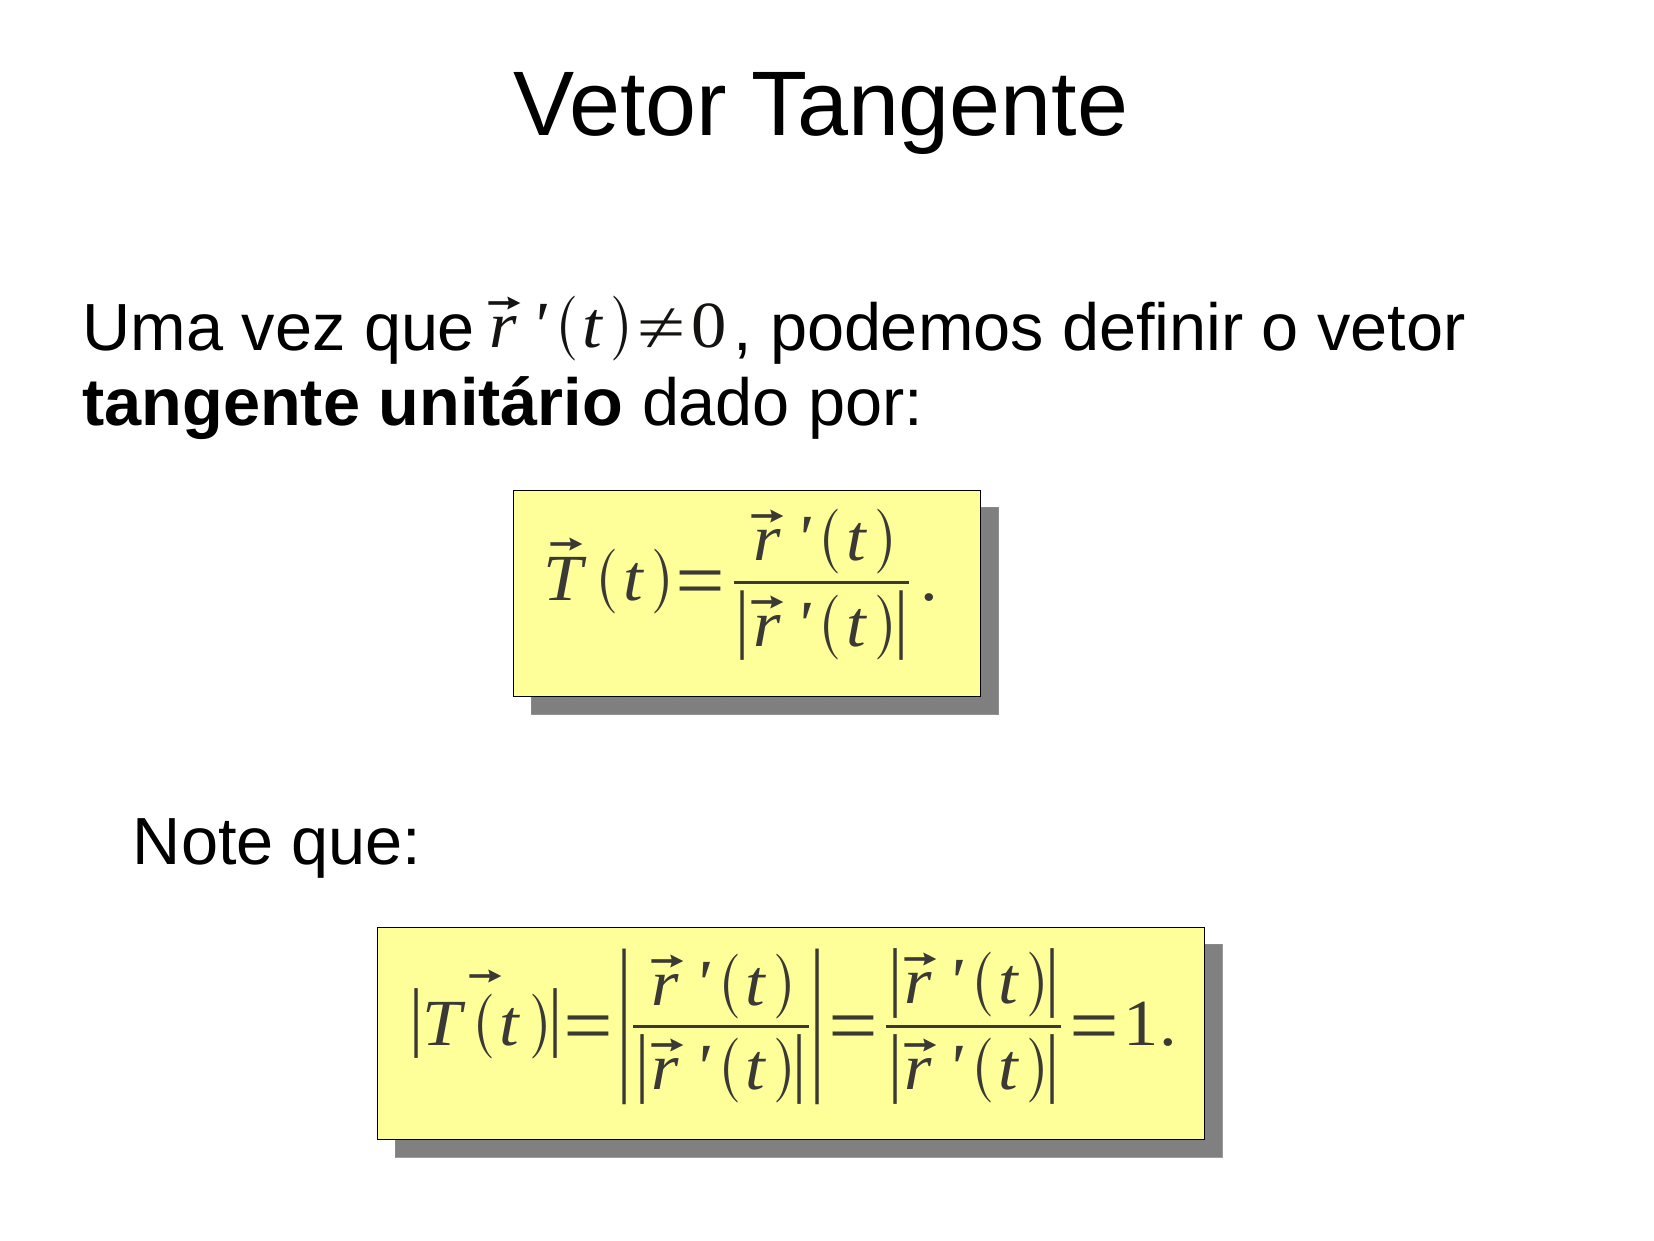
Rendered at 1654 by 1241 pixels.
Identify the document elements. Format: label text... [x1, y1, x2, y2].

chart [537, 501, 945, 664]
text_box [377, 1094, 1205, 1140]
chart [395, 944, 1184, 1108]
title Vetor Tangente [77, 0, 1566, 208]
text_box Note que: [118, 797, 1565, 887]
list Uma vez que , podemos definir o vetor tangente unitário dado por: [82, 290, 1571, 1094]
chart [478, 289, 734, 366]
